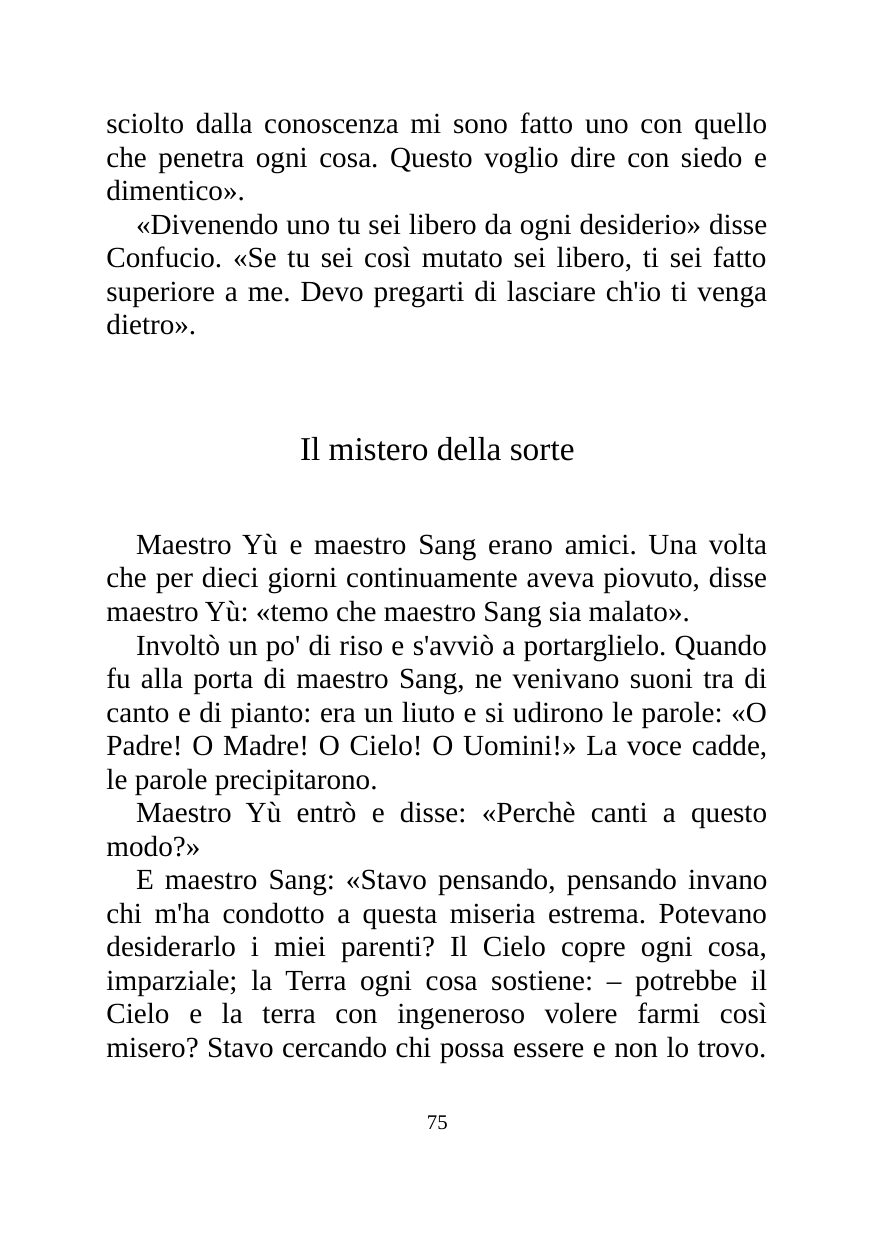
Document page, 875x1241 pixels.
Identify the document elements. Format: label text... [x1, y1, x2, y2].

text sciolto dalla conoscenza mi sono fatto uno con quello che penetra ogni cosa. Questo voglio dire con siedo e dimentico». [106, 106, 768, 207]
text E maestro Sang: «Stavo pensando, pensando invano chi m'ha condotto a questa miseria estrema. Potevano desiderarlo i miei parenti? Il Cielo copre ogni cosa, imparziale; la Terra ogni cosa sostiene: – potrebbe il Cielo e la terra con ingeneroso volere farmi così misero? Stavo cercando chi possa essere e non lo trovo. [106, 862, 768, 1064]
text Involtò un po' di riso e s'avviò a portarglielo. Quando fu alla porta di maestro Sang, ne venivano suoni tra di canto e di pianto: era un liuto e si udirono le parole: «O Padre! O Madre! O Cielo! O Uomini!» La voce cadde, le parole precipitarono. [106, 628, 768, 795]
text «Divenendo uno tu sei libero da ogni desiderio» disse Confucio. «Se tu sei così mutato sei libero, ti sei fatto superiore a me. Devo pregarti di lasciare ch'io ti venga dietro». [106, 207, 768, 341]
text Maestro Yù entrò e disse: «Perchè canti a questo modo?» [106, 795, 768, 862]
subtitle Il mistero della sorte [106, 429, 768, 468]
text Maestro Yù e maestro Sang erano amici. Una volta che per dieci giorni continuamente aveva piovuto, disse maestro Yù: «temo che maestro Sang sia malato». [106, 527, 768, 628]
